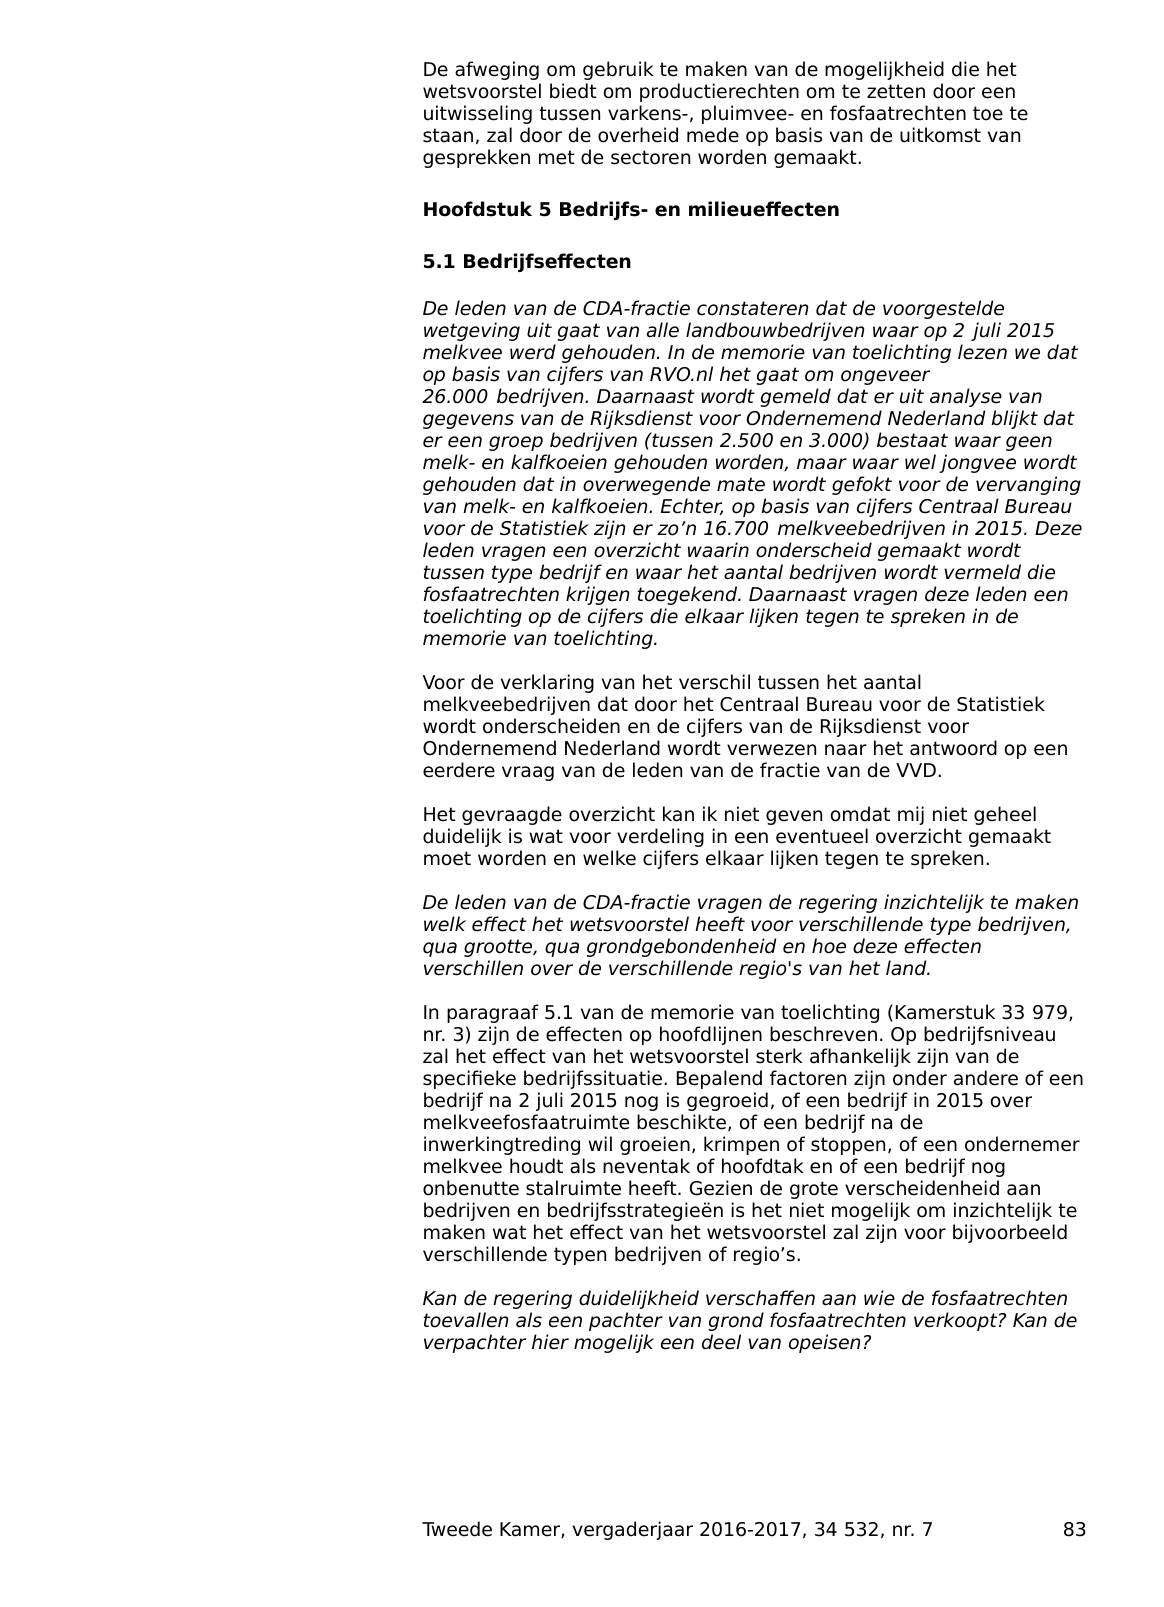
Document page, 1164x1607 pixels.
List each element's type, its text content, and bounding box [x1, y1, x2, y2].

text In paragraaf 5.1 van de memorie van toelichting (Kamerstuk 33 979, nr. 3) zijn de effecten op hoofdlijnen beschreven. Op bedrijfsniveau zal het effect van het wetsvoorstel sterk afhankelijk zijn van de specifieke bedrijfssituatie. Bepalend factoren zijn onder andere of een bedrijf na 2 juli 2015 nog is gegroeid, of een bedrijf in 2015 over melkveefosfaatruimte beschikte, of een bedrijf na de inwerkingtreding wil groeien, krimpen of stoppen, of een ondernemer melkvee houdt als neventak of hoofdtak en of een bedrijf nog onbenutte stalruimte heeft. Gezien de grote verscheidenheid aan bedrijven en bedrijfsstrategieën is het niet mogelijk om inzichtelijk te maken wat het effect van het wetsvoorstel zal zijn voor bijvoorbeeld verschillende typen bedrijven of regio’s. [422, 1002, 1087, 1266]
text Voor de verklaring van het verschil tussen het aantal melkveebedrijven dat door het Centraal Bureau voor de Statistiek wordt onderscheiden en de cijfers van de Rijksdienst voor Ondernemend Nederland wordt verwezen naar het antwoord op een eerdere vraag van de leden van de fractie van de VVD. [422, 672, 1087, 782]
text De leden van de CDA-fractie vragen de regering inzichtelijk te maken welk effect het wetsvoorstel heeft voor verschillende type bedrijven, qua grootte, qua grondgebondenheid en hoe deze effecten verschillen over de verschillende regio's van het land. [422, 892, 1087, 980]
subtitle Hoofdstuk 5 Bedrijfs- en milieueffecten [422, 199, 1087, 221]
text De afweging om gebruik te maken van de mogelijkheid die het wetsvoorstel biedt om productierechten om te zetten door een uitwisseling tussen varkens-, pluimvee- en fosfaatrechten toe te staan, zal door de overheid mede op basis van de uitkomst van gesprekken met de sectoren worden gemaakt. [422, 59, 1087, 169]
text Het gevraagde overzicht kan ik niet geven omdat mij niet geheel duidelijk is wat voor verdeling in een eventueel overzicht gemaakt moet worden en welke cijfers elkaar lijken tegen te spreken. [422, 804, 1087, 870]
subtitle 5.1 Bedrijfseffecten [422, 251, 1087, 273]
text Kan de regering duidelijkheid verschaffen aan wie de fosfaatrechten toevallen als een pachter van grond fosfaatrechten verkoopt? Kan de verpachter hier mogelijk een deel van opeisen? [422, 1288, 1087, 1354]
text De leden van de CDA-fractie constateren dat de voorgestelde wetgeving uit gaat van alle landbouwbedrijven waar op 2 juli 2015 melkvee werd gehouden. In de memorie van toelichting lezen we dat op basis van cijfers van RVO.nl het gaat om ongeveer 26.000 bedrijven. Daarnaast wordt gemeld dat er uit analyse van gegevens van de Rijksdienst voor Ondernemend Nederland blijkt dat er een groep bedrijven (tussen 2.500 en 3.000) bestaat waar geen melk- en kalfkoeien gehouden worden, maar waar wel jongvee wordt gehouden dat in overwegende mate wordt gefokt voor de vervanging van melk- en kalfkoeien. Echter, op basis van cijfers Centraal Bureau voor de Statistiek zijn er zo’n 16.700 melkveebedrijven in 2015. Deze leden vragen een overzicht waarin onderscheid gemaakt wordt tussen type bedrijf en waar het aantal bedrijven wordt vermeld die fosfaatrechten krijgen toegekend. Daarnaast vragen deze leden een toelichting op de cijfers die elkaar lijken tegen te spreken in de memorie van toelichting. [422, 298, 1087, 649]
